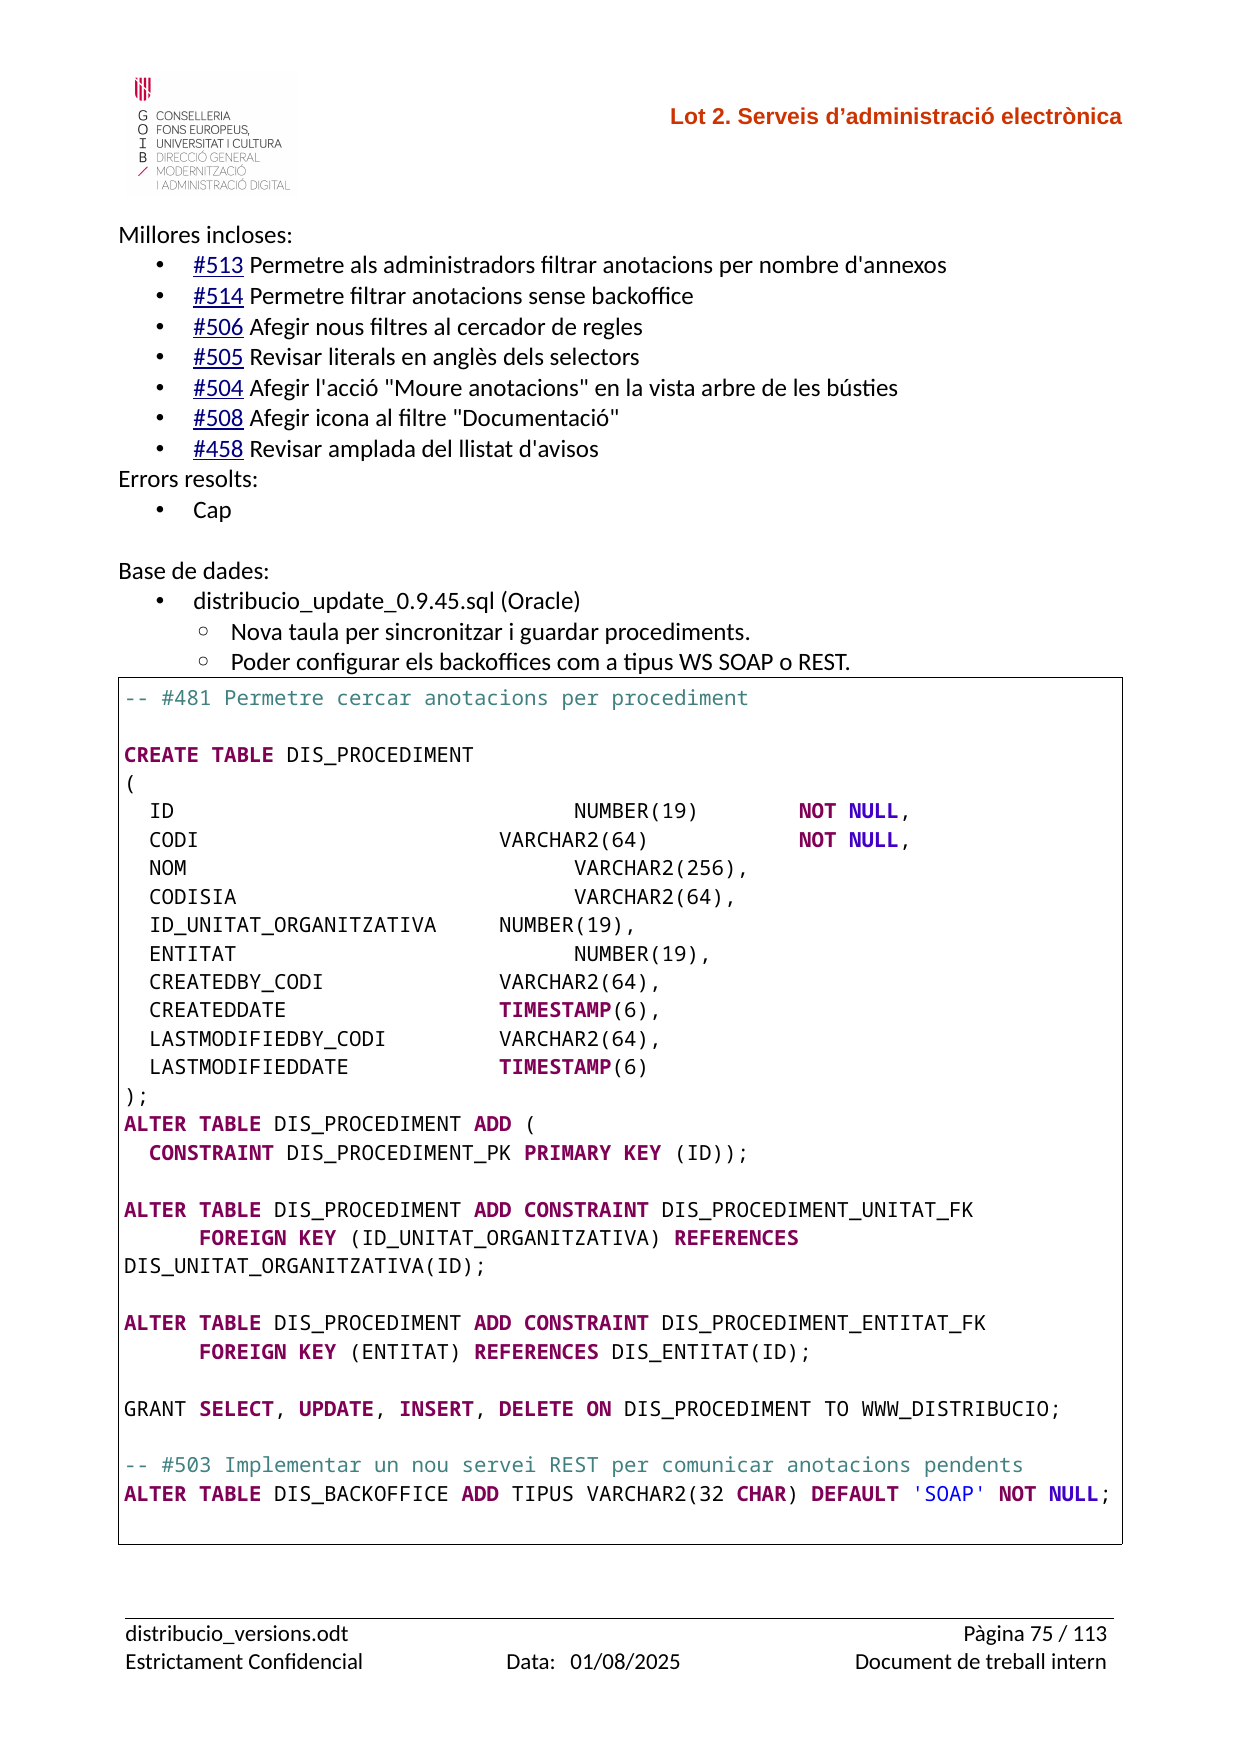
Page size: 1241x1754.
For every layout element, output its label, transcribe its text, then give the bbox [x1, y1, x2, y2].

list Poder configurar els backoffices com a tipus WS SOAP o REST. [193, 646, 1122, 677]
table_header -- #481 Permetre cercar anotacions per procediment CREATE TABLE DIS_PROCEDIMENT ( ID NUMBER(19) NOT NULL, CODI VARCHAR2(64) NOT NULL, NOM VARCHAR2(256), CODISIA VARCHAR2(64), ID_UNITAT_ORGANITZATIVA NUMBER(19), ENTITAT NUMBER(19), CREATEDBY_CODI VARCHAR2(64), CREATEDDATE TIMESTAMP(6), LASTMODIFIEDBY_CODI VARCHAR2(64), LASTMODIFIEDDATE TIMESTAMP(6) ); ALTER TABLE DIS_PROCEDIMENT ADD ( CONSTRAINT DIS_PROCEDIMENT_PK PRIMARY KEY (ID)); ALTER TABLE DIS_PROCEDIMENT ADD CONSTRAINT DIS_PROCEDIMENT_UNITAT_FK FOREIGN KEY (ID_UNITAT_ORGANITZATIVA) REFERENCES DIS_UNITAT_ORGANITZATIVA(ID); ALTER TABLE DIS_PROCEDIMENT ADD CONSTRAINT DIS_PROCEDIMENT_ENTITAT_FK FOREIGN KEY (ENTITAT) REFERENCES DIS_ENTITAT(ID); GRANT SELECT, UPDATE, INSERT, DELETE ON DIS_PROCEDIMENT TO WWW_DISTRIBUCIO; -- #503 Implementar un nou servei REST per comunicar anotacions pendents ALTER TABLE DIS_BACKOFFICE ADD TIPUS VARCHAR2(32 CHAR) DEFAULT 'SOAP' NOT NULL; [119, 678, 1122, 1544]
text Errors resolts: [118, 463, 1122, 494]
picture [126, 70, 299, 197]
text Base de dades: [118, 555, 1122, 585]
list #458 Revisar amplada del llistat d'avisos [156, 433, 1122, 463]
list Cap [156, 494, 1122, 524]
text Millores incloses: [118, 219, 1122, 250]
list #513 Permetre als administradors filtrar anotacions per nombre d'annexos [156, 250, 1122, 280]
list #514 Permetre filtrar anotacions sense backoffice [156, 280, 1122, 311]
list #506 Afegir nous filtres al cercador de regles [156, 311, 1122, 341]
list #508 Afegir icona al filtre "Documentació" [156, 402, 1122, 433]
list #505 Revisar literals en anglès dels selectors [156, 341, 1122, 372]
list Nova taula per sincronitzar i guardar procediments. [193, 616, 1122, 646]
list #504 Afegir l'acció "Moure anotacions" en la vista arbre de les bústies [156, 372, 1122, 402]
list distribucio_update_0.9.45.sql (Oracle) [156, 585, 1122, 616]
